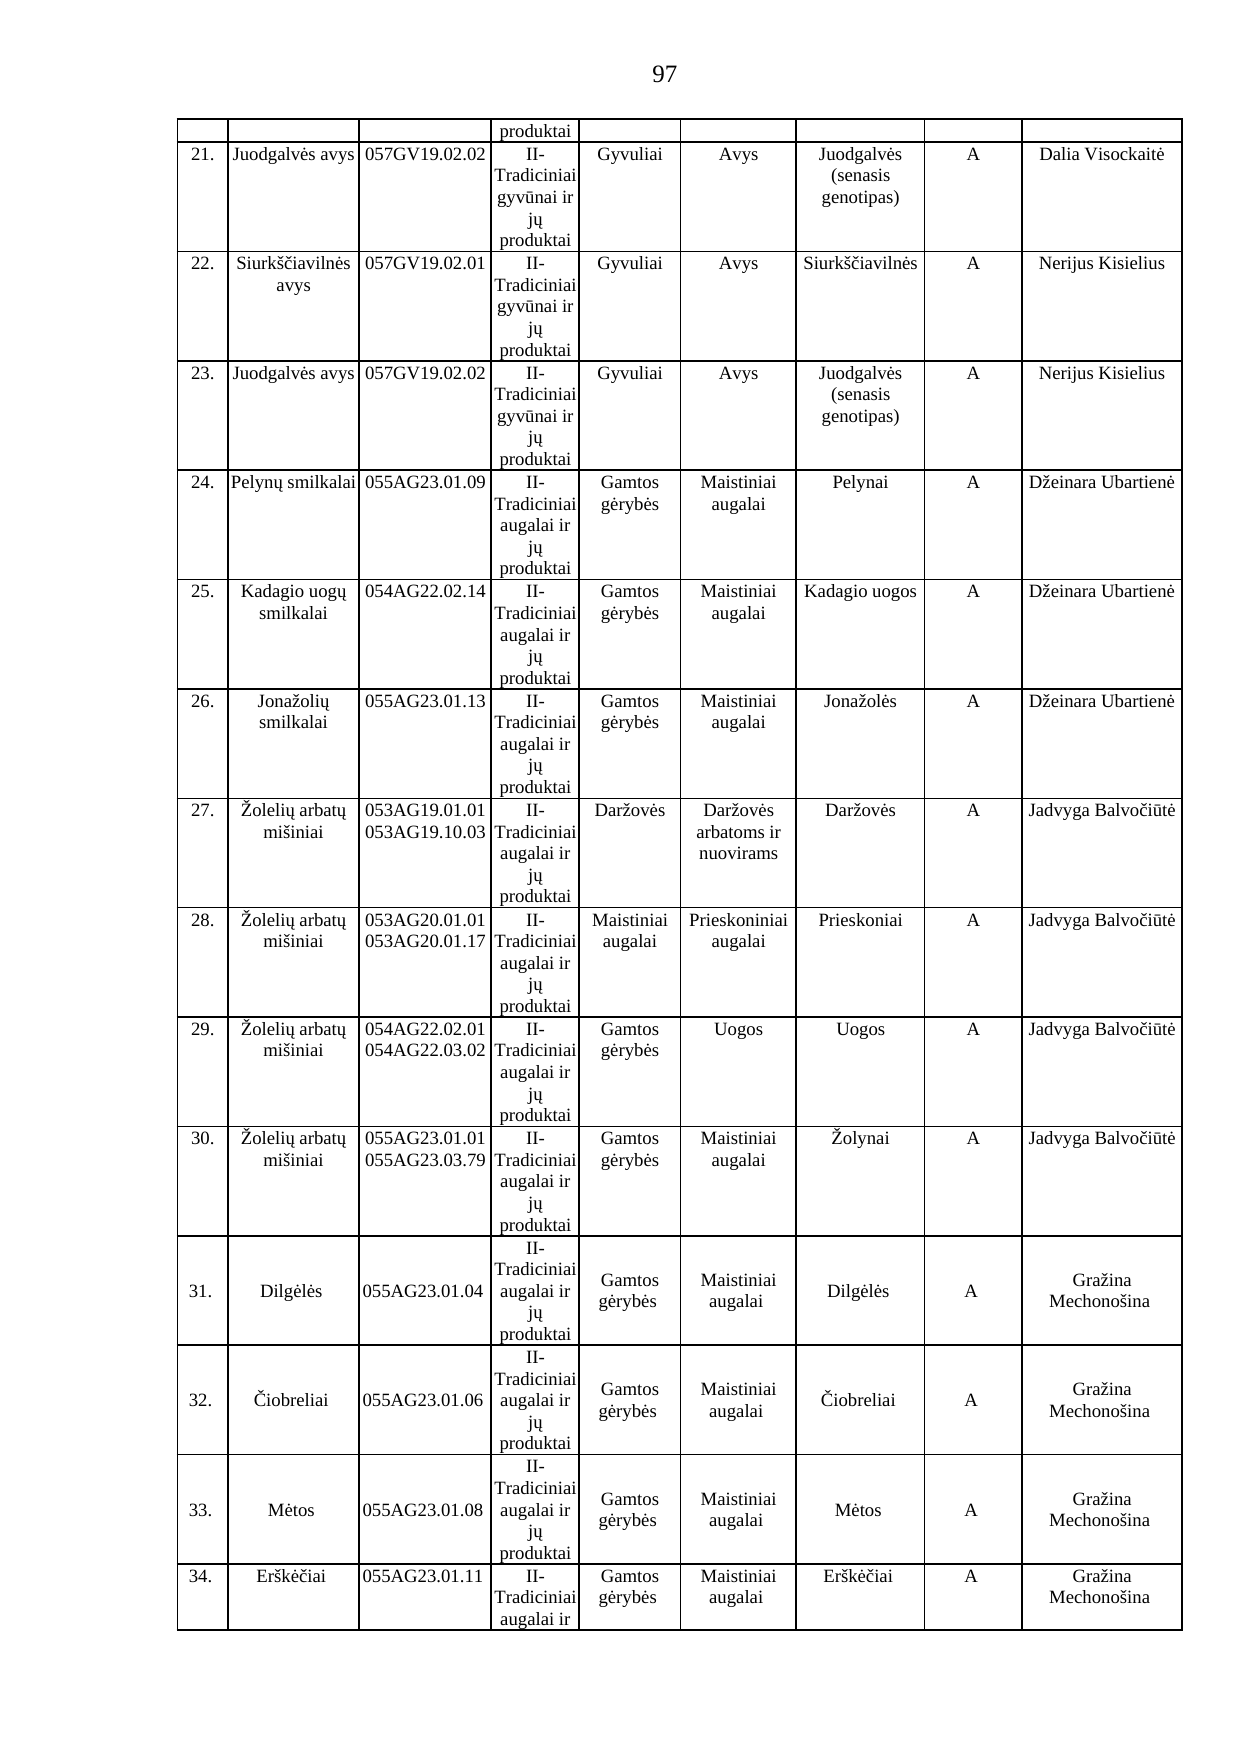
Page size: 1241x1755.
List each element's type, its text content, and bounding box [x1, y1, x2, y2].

table_cell Kadagio uogų smilkalai [229, 580, 358, 688]
table_cell Juodgalvės avys [229, 362, 358, 469]
table_cell Jonažolės [797, 690, 924, 797]
table_cell II-Tradiciniai gyvūnai ir jų produktai [492, 252, 578, 360]
table_cell 055AG23.01.06 [360, 1346, 490, 1454]
table_cell 25. [178, 580, 227, 688]
table_cell Avys [681, 143, 795, 251]
table_cell Mėtos [229, 1455, 358, 1563]
table_cell Jadvyga Balvočiūtė [1023, 1127, 1181, 1235]
table_cell Maistiniai augalai [681, 1237, 795, 1344]
table_cell Juodgalvės (senasis genotipas) [797, 143, 924, 251]
table_cell 27. [178, 799, 227, 907]
table_cell Erškėčiai [229, 1565, 358, 1629]
table_cell A [925, 362, 1021, 469]
table_cell Gamtos gėrybės [580, 1237, 680, 1344]
table_cell II-Tradiciniai gyvūnai ir jų produktai [492, 362, 578, 469]
table_cell Gyvuliai [580, 252, 680, 360]
table_cell Maistiniai augalai [681, 1565, 795, 1629]
table_cell Jadvyga Balvočiūtė [1023, 908, 1181, 1016]
table_cell Gamtos gėrybės [580, 1018, 680, 1126]
table_cell Gražina Mechonošina [1023, 1237, 1181, 1344]
table_cell [580, 120, 680, 141]
table_cell 33. [178, 1455, 227, 1563]
table_cell 055AG23.01.11 [360, 1565, 490, 1629]
table_cell Erškėčiai [797, 1565, 924, 1629]
table_cell Maistiniai augalai [681, 471, 795, 579]
table_cell Juodgalvės avys [229, 143, 358, 251]
table_cell Gamtos gėrybės [580, 690, 680, 797]
table_cell A [925, 690, 1021, 797]
table_cell Maistiniai augalai [681, 1127, 795, 1235]
table_cell 055AG23.01.09 [360, 471, 490, 579]
table_cell 053AG19.01.01 053AG19.10.03 [360, 799, 490, 907]
table_cell Uogos [797, 1018, 924, 1126]
table_cell 21. [178, 143, 227, 251]
table_cell Gražina Mechonošina [1023, 1565, 1181, 1629]
table_cell 057GV19.02.02 [360, 362, 490, 469]
table_cell Daržovės arbatoms ir nuovirams [681, 799, 795, 907]
table_cell Uogos [681, 1018, 795, 1126]
table_cell 29. [178, 1018, 227, 1126]
table_cell Gražina Mechonošina [1023, 1346, 1181, 1454]
table_cell 31. [178, 1237, 227, 1344]
table_cell II-Tradiciniai augalai ir jų produktai [492, 1018, 578, 1126]
table_cell Džeinara Ubartienė [1023, 471, 1181, 579]
table_cell Gamtos gėrybės [580, 1127, 680, 1235]
table_cell 24. [178, 471, 227, 579]
table_cell II-Tradiciniai augalai ir jų produktai [492, 1346, 578, 1454]
table_cell Čiobreliai [229, 1346, 358, 1454]
table_cell Gamtos gėrybės [580, 1455, 680, 1563]
table_cell Daržovės [580, 799, 680, 907]
table_cell Čiobreliai [797, 1346, 924, 1454]
table_cell Dalia Visockaitė [1023, 143, 1181, 251]
table_cell A [925, 1018, 1021, 1126]
table_cell II-Tradiciniai augalai ir jų produktai [492, 1127, 578, 1235]
table_cell Juodgalvės (senasis genotipas) [797, 362, 924, 469]
table_cell A [925, 1346, 1021, 1454]
table_cell Žolelių arbatų mišiniai [229, 908, 358, 1016]
table_cell II-Tradiciniai augalai ir jų produktai [492, 1455, 578, 1563]
table_cell Dilgėlės [229, 1237, 358, 1344]
table_cell II-Tradiciniai augalai ir jų produktai [492, 580, 578, 688]
table_cell Maistiniai augalai [580, 908, 680, 1016]
table_cell A [925, 143, 1021, 251]
table_cell 057GV19.02.02 [360, 143, 490, 251]
table_cell Maistiniai augalai [681, 580, 795, 688]
table_cell Avys [681, 362, 795, 469]
table_cell Gamtos gėrybės [580, 580, 680, 688]
table_cell Džeinara Ubartienė [1023, 580, 1181, 688]
table_cell 055AG23.01.08 [360, 1455, 490, 1563]
table_cell 34. [178, 1565, 227, 1629]
table_cell [797, 120, 924, 141]
table_cell II-Tradiciniai augalai ir [492, 1565, 578, 1629]
table_cell Daržovės [797, 799, 924, 907]
table_cell produktai [492, 120, 578, 141]
table_cell A [925, 1565, 1021, 1629]
table_cell Maistiniai augalai [681, 1346, 795, 1454]
table_cell II-Tradiciniai gyvūnai ir jų produktai [492, 143, 578, 251]
table_cell [925, 120, 1021, 141]
table_cell Žolelių arbatų mišiniai [229, 1018, 358, 1126]
table_cell Pelynai [797, 471, 924, 579]
table_cell Gamtos gėrybės [580, 1565, 680, 1629]
table_cell II-Tradiciniai augalai ir jų produktai [492, 799, 578, 907]
table_cell A [925, 252, 1021, 360]
table_cell 057GV19.02.01 [360, 252, 490, 360]
table_cell A [925, 580, 1021, 688]
table_cell Siurkščiavilnės avys [229, 252, 358, 360]
table_cell 28. [178, 908, 227, 1016]
table_cell 26. [178, 690, 227, 797]
table_cell Dilgėlės [797, 1237, 924, 1344]
table_cell 23. [178, 362, 227, 469]
table_cell 055AG23.01.04 [360, 1237, 490, 1344]
table_cell Džeinara Ubartienė [1023, 690, 1181, 797]
table_cell 053AG20.01.01 053AG20.01.17 [360, 908, 490, 1016]
table_cell 32. [178, 1346, 227, 1454]
table_cell [681, 120, 795, 141]
table_cell Nerijus Kisielius [1023, 362, 1181, 469]
table_cell Gyvuliai [580, 362, 680, 469]
table_cell Gamtos gėrybės [580, 1346, 680, 1454]
table_cell Žolynai [797, 1127, 924, 1235]
table_cell 22. [178, 252, 227, 360]
table_cell Mėtos [797, 1455, 924, 1563]
table_cell Nerijus Kisielius [1023, 252, 1181, 360]
table_cell [229, 120, 358, 141]
table_cell A [925, 908, 1021, 1016]
table_cell II-Tradiciniai augalai ir jų produktai [492, 1237, 578, 1344]
table_cell [360, 120, 490, 141]
table_cell II-Tradiciniai augalai ir jų produktai [492, 471, 578, 579]
table_cell 054AG22.02.01 054AG22.03.02 [360, 1018, 490, 1126]
table_cell Maistiniai augalai [681, 690, 795, 797]
table_cell Jonažolių smilkalai [229, 690, 358, 797]
table_cell A [925, 1455, 1021, 1563]
table_cell Prieskoniniai augalai [681, 908, 795, 1016]
table_cell Jadvyga Balvočiūtė [1023, 1018, 1181, 1126]
table_cell Pelynų smilkalai [229, 471, 358, 579]
table_cell Gražina Mechonošina [1023, 1455, 1181, 1563]
table_cell II-Tradiciniai augalai ir jų produktai [492, 690, 578, 797]
table_cell Kadagio uogos [797, 580, 924, 688]
table_cell Jadvyga Balvočiūtė [1023, 799, 1181, 907]
table_cell [1023, 120, 1181, 141]
table_cell II-Tradiciniai augalai ir jų produktai [492, 908, 578, 1016]
table_cell 055AG23.01.13 [360, 690, 490, 797]
table_cell Avys [681, 252, 795, 360]
table_cell Siurkščiavilnės [797, 252, 924, 360]
table_cell Maistiniai augalai [681, 1455, 795, 1563]
table_cell Prieskoniai [797, 908, 924, 1016]
table_cell [178, 120, 227, 141]
table_cell A [925, 799, 1021, 907]
table_cell Gyvuliai [580, 143, 680, 251]
table_cell Gamtos gėrybės [580, 471, 680, 579]
table_cell A [925, 1127, 1021, 1235]
table_cell 30. [178, 1127, 227, 1235]
table_cell 055AG23.01.01 055AG23.03.79 [360, 1127, 490, 1235]
table_cell A [925, 1237, 1021, 1344]
table_cell Žolelių arbatų mišiniai [229, 1127, 358, 1235]
table_cell Žolelių arbatų mišiniai [229, 799, 358, 907]
table_cell 054AG22.02.14 [360, 580, 490, 688]
table_cell A [925, 471, 1021, 579]
